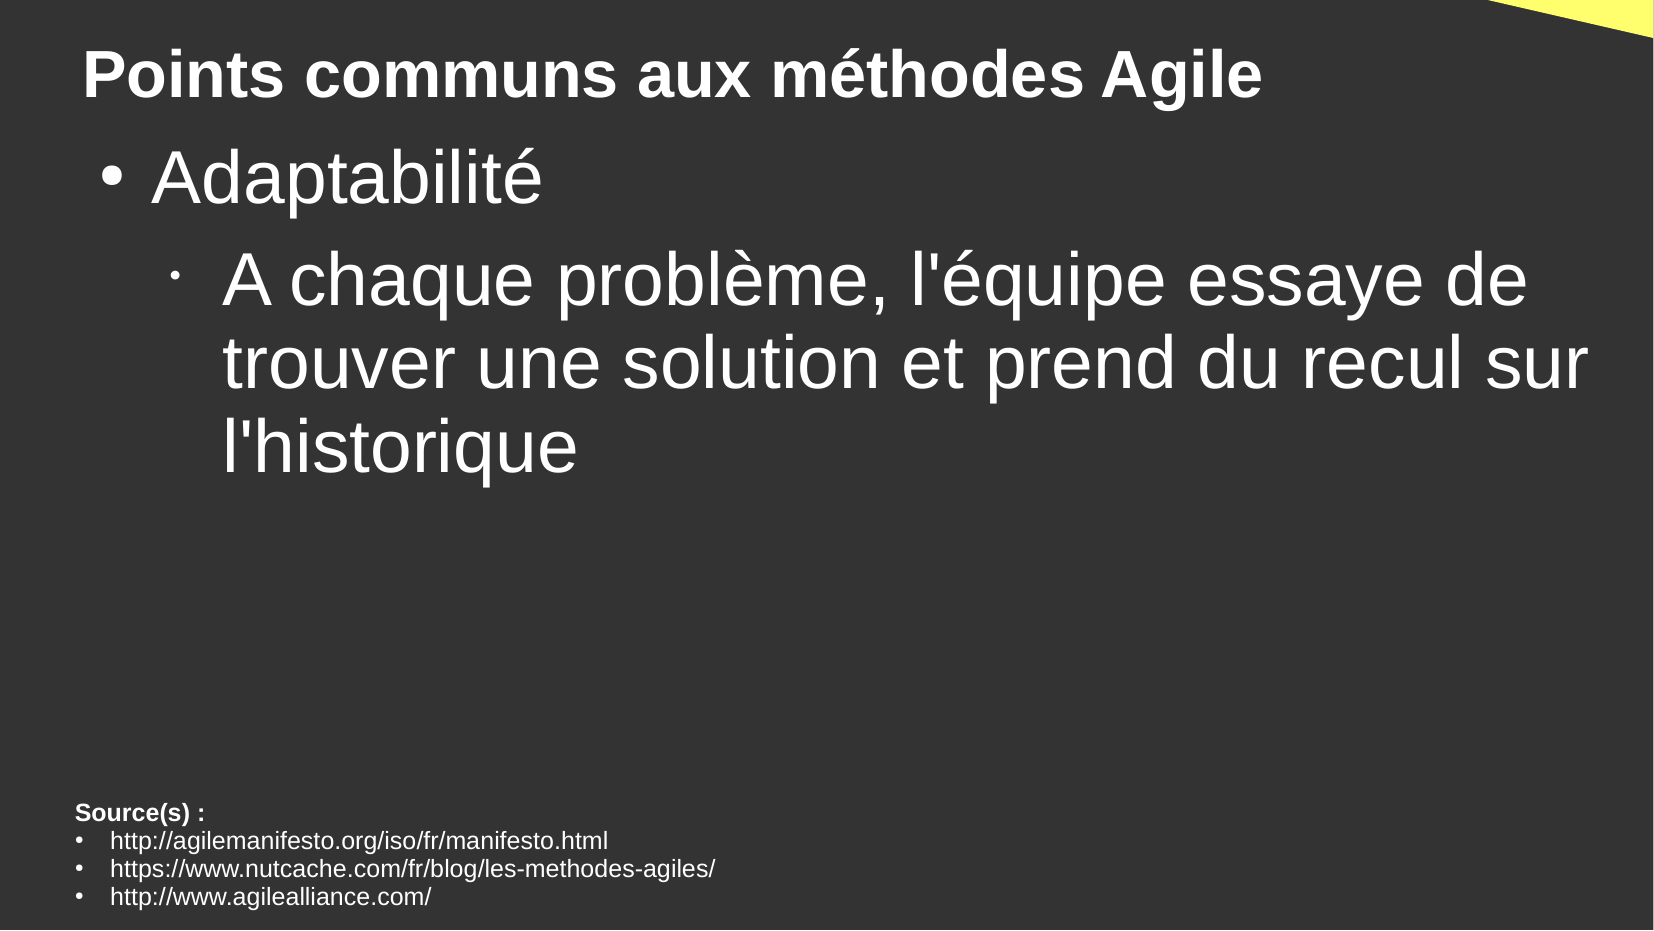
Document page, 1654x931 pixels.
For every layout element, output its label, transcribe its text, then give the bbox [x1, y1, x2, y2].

title Points communs aux méthodes Agile [82, 37, 1571, 122]
text_box Source(s) : http://agilemanifesto.org/iso/fr/manifesto.html https://www.nutcache.com/fr/blog/les-methodes-agiles/ http://www.agilealliance.com/ [59, 791, 1546, 919]
list Adaptabilité A chaque problème, l'équipe essaye de trouver une solution et prend du recul sur l'historique [80, 135, 1620, 777]
text_box [1487, 0, 1654, 39]
